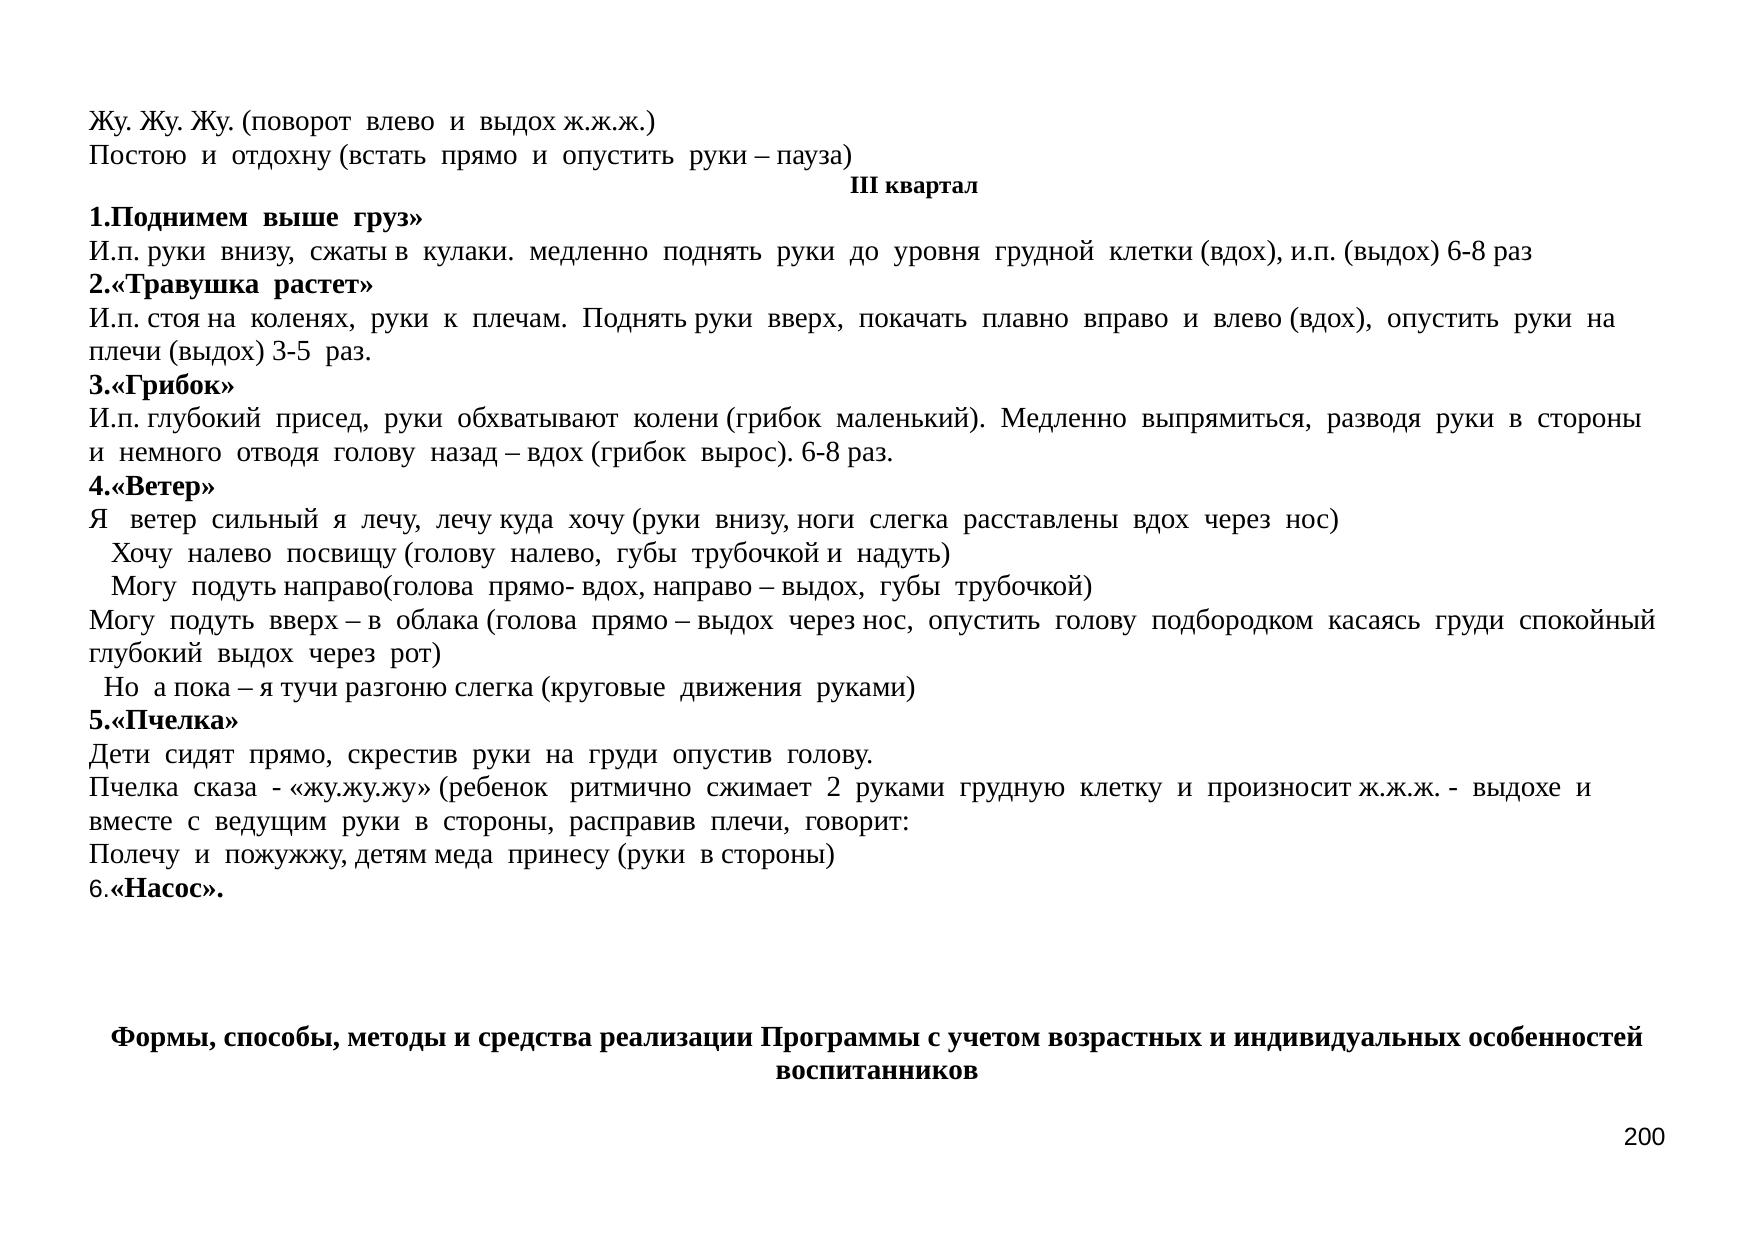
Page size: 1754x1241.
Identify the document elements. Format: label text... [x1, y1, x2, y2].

text 4.«Ветер» [89, 468, 1665, 501]
text Хочу налево посвищу (голову налево, губы трубочкой и надуть) [89, 535, 1665, 568]
text Могу подуть вверх – в облака (голова прямо – выдох через нос, опустить голову подбородком касаясь груди спокойный [89, 602, 1665, 635]
text Формы, способы, методы и средства реализации Программы с учетом возрастных и индивидуальных особенностей воспитанников [89, 1019, 1665, 1086]
text Я ветер сильный я лечу, лечу куда хочу (руки внизу, ноги слегка расставлены вдох через нос) [89, 501, 1665, 535]
text 1.Поднимем выше груз» [89, 199, 1665, 233]
text Могу подуть направо(голова прямо- вдох, направо – выдох, губы трубочкой) [89, 568, 1665, 602]
text III квартал [89, 171, 1665, 199]
text Пчелка сказа - «жу.жу.жу» (ребенок ритмично сжимает 2 руками грудную клетку и произносит ж.ж.ж. - выдохе и вместе с ведущим руки в стороны, расправив плечи, говорит: [89, 769, 1665, 837]
list «Насос». [89, 870, 1665, 904]
text И.п. руки внизу, сжаты в кулаки. медленно поднять руки до уровня грудной клетки (вдох), и.п. (выдох) 6-8 раз [89, 233, 1665, 266]
text 3.«Грибок» [89, 367, 1665, 401]
text Постою и отдохну (встать прямо и опустить руки – пауза) [89, 137, 1665, 171]
text Жу. Жу. Жу. (поворот влево и выдох ж.ж.ж.) [89, 103, 1665, 137]
text И.п. стоя на коленях, руки к плечам. Поднять руки вверх, покачать плавно вправо и влево (вдох), опустить руки на плечи (выдох) 3-5 раз. [89, 300, 1665, 367]
text Полечу и пожужжу, детям меда принесу (руки в стороны) [89, 837, 1665, 870]
text И.п. глубокий присед, руки обхватывают колени (грибок маленький). Медленно выпрямиться, разводя руки в стороны и немного отводя голову назад – вдох (грибок вырос). 6-8 раз. [89, 401, 1665, 468]
text Дети сидят прямо, скрестив руки на груди опустив голову. [89, 736, 1665, 769]
text 5.«Пчелка» [89, 702, 1665, 736]
text 2.«Травушка растет» [89, 266, 1665, 300]
text глубокий выдох через рот) [89, 635, 1665, 669]
text Но а пока – я тучи разгоню слегка (круговые движения руками) [89, 669, 1665, 702]
